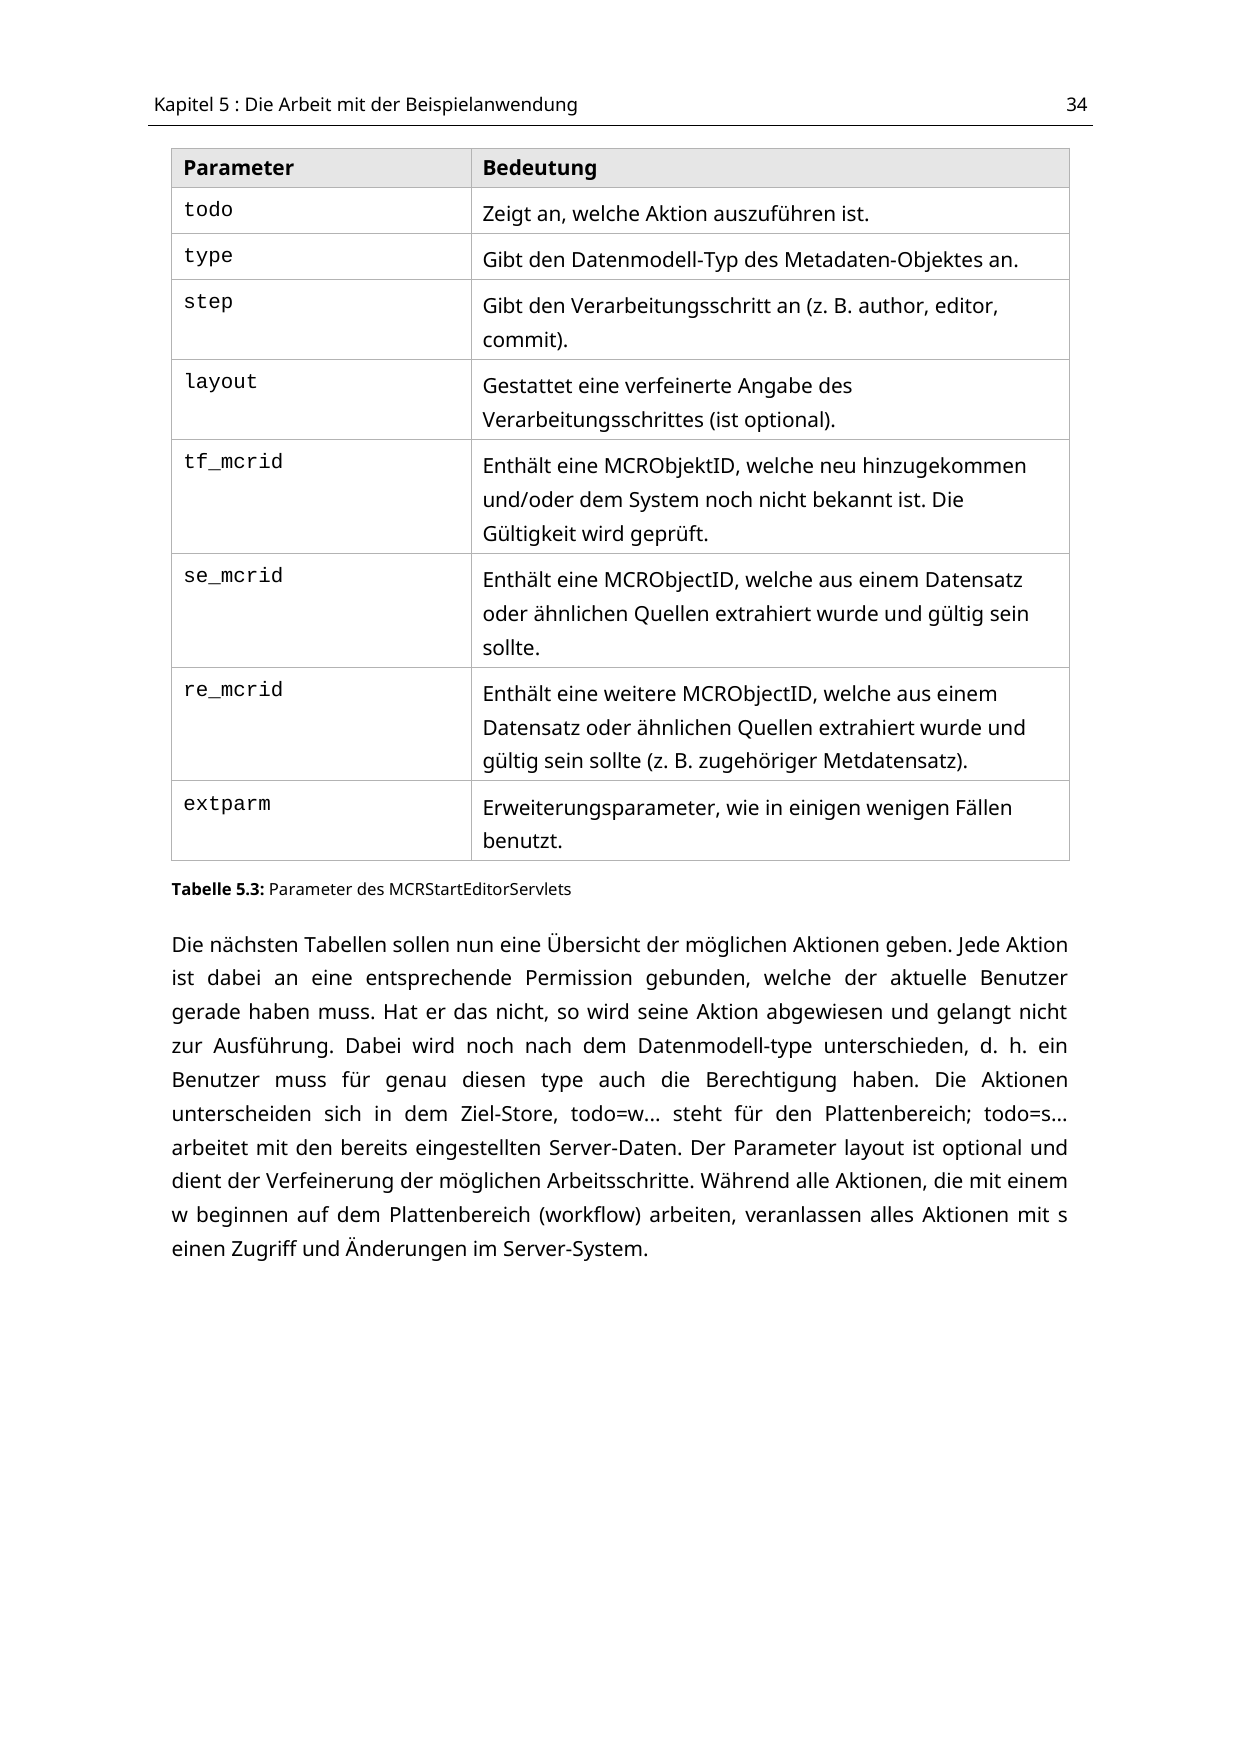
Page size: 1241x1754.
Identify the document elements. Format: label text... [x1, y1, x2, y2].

table_cell Enthält eine MCRObjektID, welche neu hinzugekommen und/oder dem System noch nicht bekannt ist. Die Gültigkeit wird geprüft. [472, 440, 1069, 553]
table_header Bedeutung [472, 149, 1069, 187]
table_cell Gibt den Datenmodell-Typ des Metadaten-Objektes an. [472, 234, 1069, 279]
table_cell Enthält eine MCRObjectID, welche aus einem Datensatz oder ähnlichen Quellen extrahiert wurde und gültig sein sollte. [472, 554, 1069, 667]
text Die nächsten Tabellen sollen nun eine Übersicht der möglichen Aktionen geben. Jede Aktion ist dabei an eine entsprechende Permission gebunden, welche der aktuelle Benutzer gerade haben muss. Hat er das nicht, so wird seine Aktion abgewiesen und gelangt nicht zur Ausführung. Dabei wird noch nach dem Datenmodell-type unterschieden, d. h. ein Benutzer muss für genau diesen type auch die Berechtigung haben. Die Aktionen unterscheiden sich in dem Ziel-Store, todo=w... steht für den Plattenbereich; todo=s... arbeitet mit den bereits eingestellten Server-Daten. Der Parameter layout ist optional und dient der Verfeinerung der möglichen Arbeitsschritte. Während alle Aktionen, die mit einem w beginnen auf dem Plattenbereich (workflow) arbeiten, veranlassen alles Aktionen mit s einen Zugriff und Änderungen im Server-System. [171, 930, 1069, 1263]
table_cell type [172, 234, 471, 279]
table_cell Zeigt an, welche Aktion auszuführen ist. [472, 188, 1069, 233]
table_cell extparm [172, 781, 471, 860]
table_cell Erweiterungsparameter, wie in einigen wenigen Fällen benutzt. [472, 781, 1069, 860]
table_header Parameter [172, 149, 471, 187]
table_cell re_mcrid [172, 668, 471, 780]
table_cell step [172, 280, 471, 359]
table_cell Gibt den Verarbeitungsschritt an (z. B. author, editor, commit). [472, 280, 1069, 359]
table_cell Enthält eine weitere MCRObjectID, welche aus einem Datensatz oder ähnlichen Quellen extrahiert wurde und gültig sein sollte (z. B. zugehöriger Metdatensatz). [472, 668, 1069, 780]
table_cell tf_mcrid [172, 440, 471, 553]
table_cell layout [172, 360, 471, 439]
table_cell todo [172, 188, 471, 233]
table_cell Gestattet eine verfeinerte Angabe des Verarbeitungsschrittes (ist optional). [472, 360, 1069, 439]
table_cell se_mcrid [172, 554, 471, 667]
text Tabelle 5.3: Parameter des MCRStartEditorServlets [171, 877, 1069, 900]
